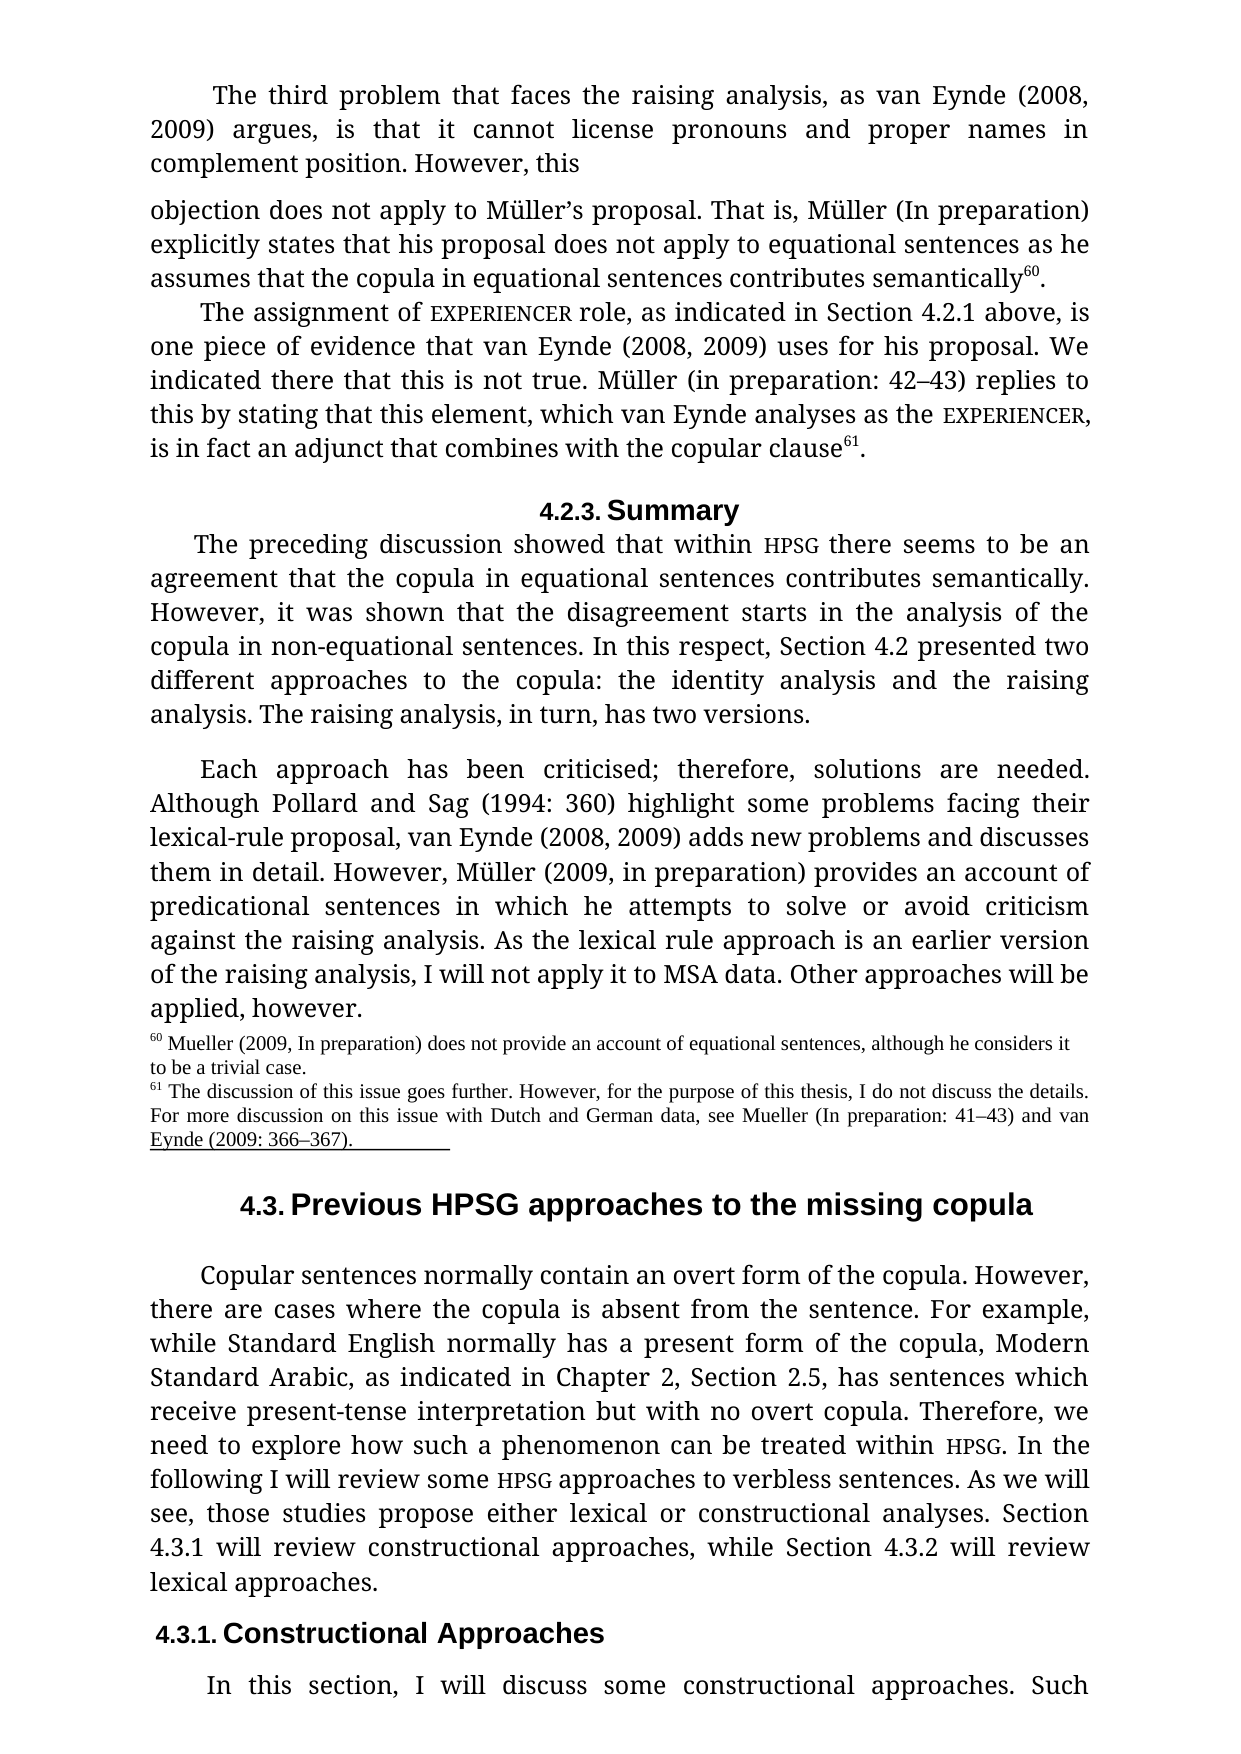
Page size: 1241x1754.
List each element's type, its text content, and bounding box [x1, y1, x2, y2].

text 61 The discussion of this issue goes further. However, for the purpose of this thesis, I do not discuss the details. For more discussion on this issue with Dutch and German data, see Mueller (In preparation: 41–43) and van Eynde (2009: 366–367). [150, 1079, 1091, 1151]
text Copular sentences normally contain an overt form of the copula. However, there are cases where the copula is absent from the sentence. For example, while Standard English normally has a present form of the copula, Modern Standard Arabic, as indicated in Chapter 2, Section 2.5, has sentences which receive present-tense interpretation but with no overt copula. Therefore, we need to explore how such a phenomenon can be treated within HPSG. In the following I will review some HPSG approaches to verbless sentences. As we will see, those studies propose either lexical or constructional analyses. Section 4.3.1 will review constructional approaches, while Section 4.3.2 will review lexical approaches. [150, 1258, 1091, 1598]
text The third problem that faces the raising analysis, as van Eynde (2008, 2009) argues, is that it cannot license pronouns and proper names in complement position. However, this [150, 78, 1090, 180]
subtitle Previous HPSG approaches to the missing copula [150, 1186, 1123, 1222]
text The preceding discussion showed that within HPSG there seems to be an agreement that the copula in equational sentences contributes semantically. However, it was shown that the disagreement starts in the analysis of the copula in non-equational sentences. In this respect, Section 4.2 presented two different approaches to the copula: the identity analysis and the raising analysis. The raising analysis, in turn, has two versions. [150, 527, 1090, 731]
text In this section, I will discuss some constructional approaches. Such [150, 1667, 1090, 1701]
text objection does not apply to Müller’s proposal. That is, Müller (In preparation) explicitly states that his proposal does not apply to equational sentences as he assumes that the copula in equational sentences contributes semantically60. [150, 193, 1091, 295]
subtitle Summary [155, 493, 1123, 527]
text Each approach has been criticised; therefore, solutions are needed. Although Pollard and Sag (1994: 360) highlight some problems facing their lexical-rule proposal, van Eynde (2008, 2009) adds new problems and discusses them in detail. However, Müller (2009, in preparation) provides an account of predicational sentences in which he attempts to solve or avoid criticism against the raising analysis. As the lexical rule approach is an earlier version of the raising analysis, I will not apply it to MSA data. Other approaches will be applied, however. [150, 752, 1091, 1024]
subtitle Constructional Approaches [155, 1616, 1123, 1649]
text 60 Mueller (2009, In preparation) does not provide an account of equational sentences, although he considers it to be a trivial case. [150, 1031, 1070, 1079]
text The assignment of EXPERIENCER role, as indicated in Section 4.2.1 above, is one piece of evidence that van Eynde (2008, 2009) uses for his proposal. We indicated there that this is not true. Müller (in preparation: 42–43) replies to this by stating that this element, which van Eynde analyses as the EXPERIENCER, is in fact an adjunct that combines with the copular clause61. [150, 295, 1091, 465]
